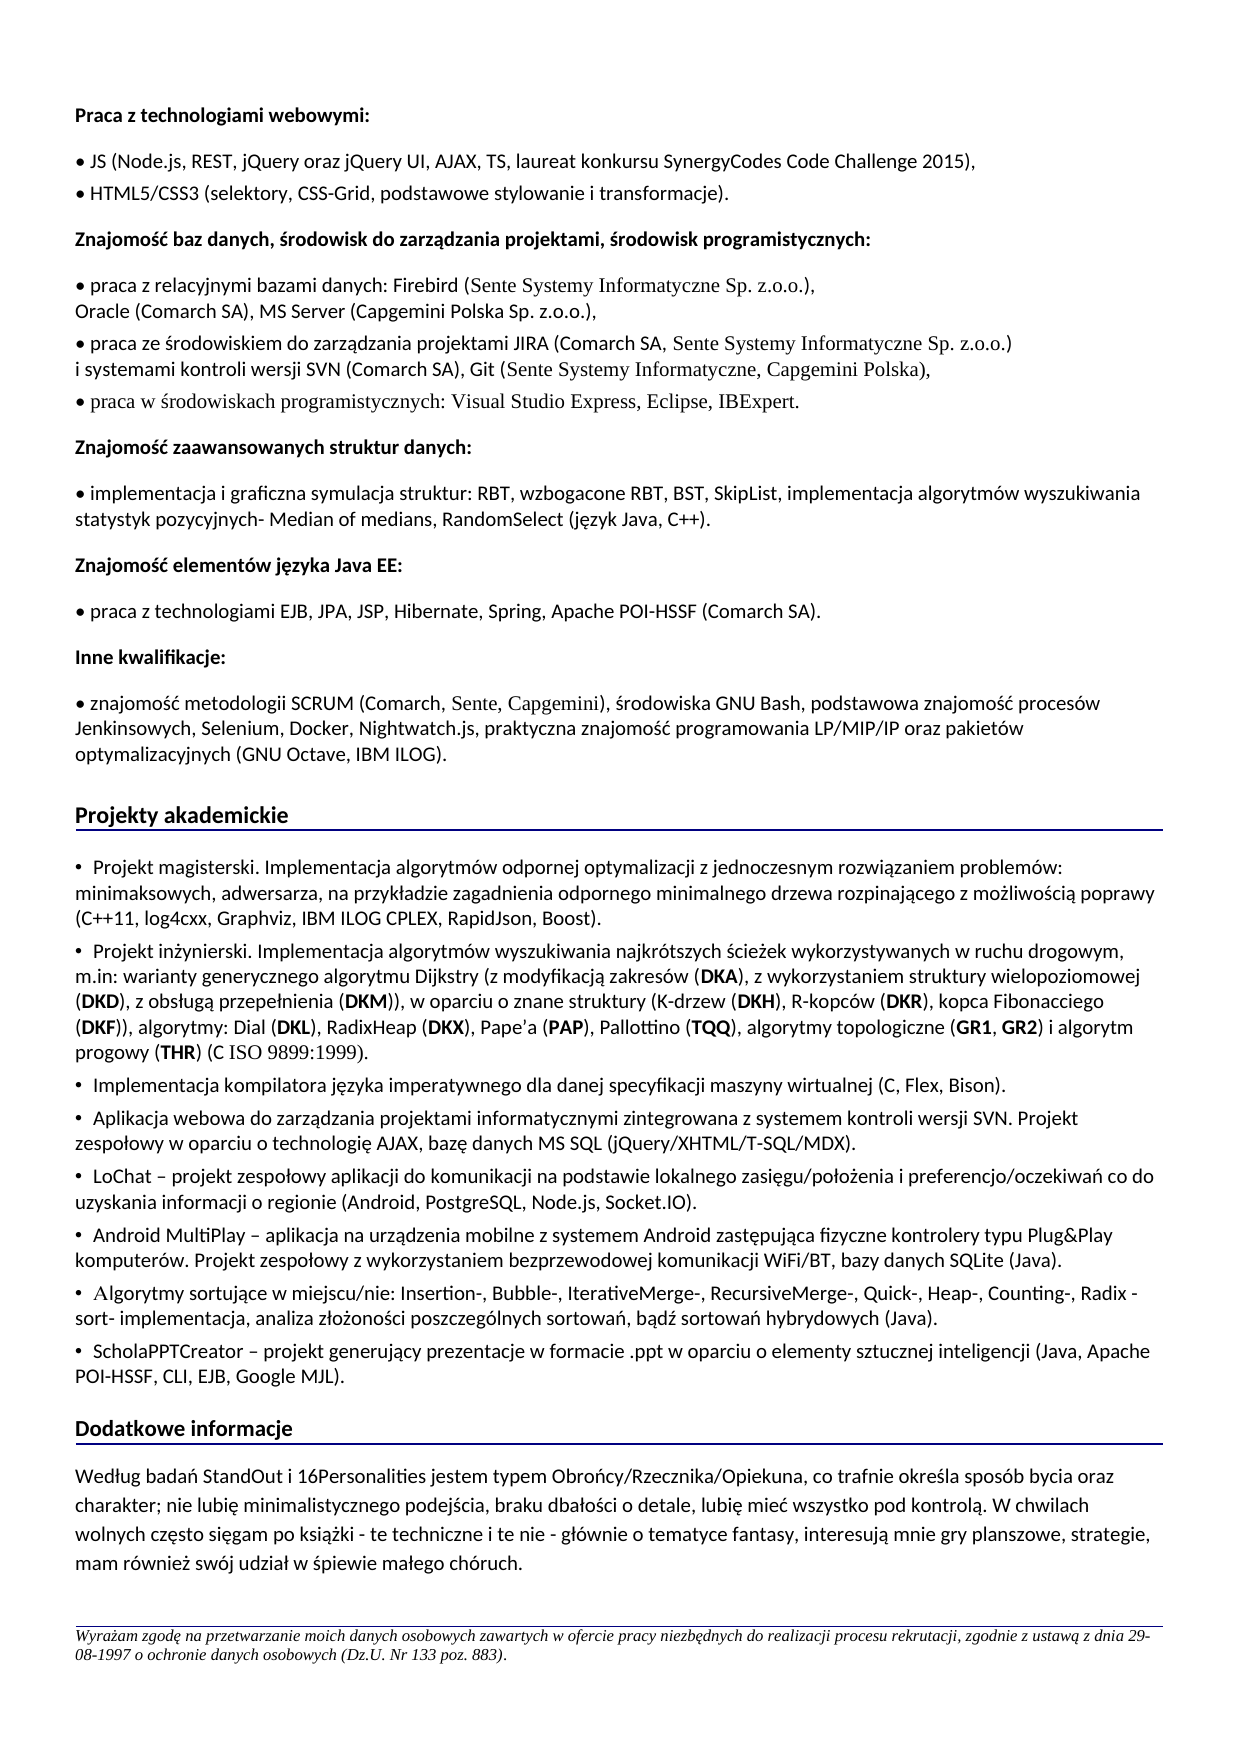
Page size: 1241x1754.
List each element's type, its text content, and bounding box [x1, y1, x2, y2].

text • znajomość metodologii SCRUM (Comarch, Sente, Capgemini), środowiska GNU Bash, podstawowa znajomość procesów Jenkinsowych, Selenium, Docker, Nightwatch.js, praktyczna znajomość programowania LP/MIP/IP oraz pakietów optymalizacyjnych (GNU Octave, IBM ILOG). [75, 690, 1165, 766]
list • praca ze środowiskiem do zarządzania projektami JIRA (Comarch SA, Sente Systemy Informatyczne Sp. z.o.o.) i systemami kontroli wersji SVN (Comarch SA), Git (Sente Systemy Informatyczne, Capgemini Polska), [75, 331, 1165, 381]
list • praca w środowiskach programistycznych: Visual Studio Express, Eclipse, IBExpert. [75, 388, 1165, 414]
list • LoChat – projekt zespołowy aplikacji do komunikacji na podstawie lokalnego zasięgu/położenia i preferencjo/oczekiwań co do uzyskania informacji o regionie (Android, PostgreSQL, Node.js, Socket.IO). [75, 1163, 1165, 1214]
list Dodatkowe informacje [75, 1414, 1165, 1442]
list • implementacja i graficzna symulacja struktur: RBT, wzbogacone RBT, BST, SkipList, implementacja algorytmów wyszukiwania statystyk pozycyjnych- Median of medians, RandomSelect (język Java, C++). [75, 481, 1165, 531]
text Według badań StandOut i 16Personalities jestem typem Obrońcy/Rzecznika/Opiekuna, co trafnie określa sposób bycia oraz charakter; nie lubię minimalistycznego podejścia, braku dbałości o detale, lubię mieć wszystko pod kontrolą. W chwilach wolnych często sięgam po książki - te techniczne i te nie - głównie o tematyce fantasy, interesują mnie gry planszowe, strategie, mam również swój udział w śpiewie małego chóruch. [75, 1463, 1165, 1576]
list • praca z relacyjnymi bazami danych: Firebird (Sente Systemy Informatyczne Sp. z.o.o.), Oracle (Comarch SA), MS Server (Capgemini Polska Sp. z.o.o.), [75, 273, 1165, 323]
list • Android MultiPlay – aplikacja na urządzenia mobilne z systemem Android zastępująca fizyczne kontrolery typu Plug&Play komputerów. Projekt zespołowy z wykorzystaniem bezprzewodowej komunikacji WiFi/BT, bazy danych SQLite (Java). [75, 1222, 1165, 1273]
list • Projekt magisterski. Implementacja algorytmów odpornej optymalizacji z jednoczesnym rozwiązaniem problemów: minimaksowych, adwersarza, na przykładzie zagadnienia odpornego minimalnego drzewa rozpinającego z możliwością poprawy (C++11, log4cxx, Graphviz, IBM ILOG CPLEX, RapidJson, Boost). [75, 854, 1165, 931]
list • Aplikacja webowa do zarządzania projektami informatycznymi zintegrowana z systemem kontroli wersji SVN. Projekt zespołowy w oparciu o technologię AJAX, bazę danych MS SQL (jQuery/XHTML/T-SQL/MDX). [75, 1105, 1165, 1156]
list • praca z technologiami EJB, JPA, JSP, Hibernate, Spring, Apache POI-HSSF (Comarch SA). [75, 598, 1165, 623]
text Projekty akademickie [75, 800, 1165, 829]
list • JS (Node.js, REST, jQuery oraz jQuery UI, AJAX, TS, laureat konkursu SynergyCodes Code Challenge 2015), [75, 148, 1165, 173]
list • HTML5/CSS3 (selektory, CSS-Grid, podstawowe stylowanie i transformacje). [75, 181, 1165, 206]
list Znajomość elementów języka Java EE: [75, 552, 1165, 577]
text Znajomość baz danych, środowisk do zarządzania projektami, środowisk programistycznych: [75, 227, 1165, 252]
list • ScholaPPTCreator – projekt generujący prezentacje w formacie .ppt w oparciu o elementy sztucznej inteligencji (Java, Apache POI-HSSF, CLI, EJB, Google MJL). [75, 1338, 1165, 1389]
list Wyrażam zgodę na przetwarzanie moich danych osobowych zawartych w ofercie pracy niezbędnych do realizacji procesu rekrutacji, zgodnie z ustawą z dnia 29-08-1997 o ochronie danych osobowych (Dz.U. Nr 133 poz. 883). [75, 1626, 1165, 1664]
list • Implementacja kompilatora języka imperatywnego dla danej specyfikacji maszyny wirtualnej (C, Flex, Bison). [75, 1072, 1165, 1098]
list Praca z technologiami webowymi: [75, 102, 1165, 127]
list • Algorytmy sortujące w miejscu/nie: Insertion-, Bubble-, IterativeMerge-, RecursiveMerge-, Quick-, Heap-, Counting-, Radix - sort- implementacja, analiza złożoności poszczególnych sortowań, bądź sortowań hybrydowych (Java). [75, 1280, 1165, 1331]
text Inne kwalifikacje: [75, 644, 1165, 669]
text Znajomość zaawansowanych struktur danych: [75, 434, 1165, 460]
list • Projekt inżynierski. Implementacja algorytmów wyszukiwania najkrótszych ścieżek wykorzystywanych w ruchu drogowym, m.in: warianty generycznego algorytmu Dijkstry (z modyfikacją zakresów (DKA), z wykorzystaniem struktury wielopoziomowej (DKD), z obsługą przepełnienia (DKM)), w oparciu o znane struktury (K-drzew (DKH), R-kopców (DKR), kopca Fibonacciego (DKF)), algorytmy: Dial (DKL), RadixHeap (DKX), Pape’a (PAP), Pallottino (TQQ), algorytmy topologiczne (GR1, GR2) i algorytm progowy (THR) (C ISO 9899:1999). [75, 938, 1165, 1065]
